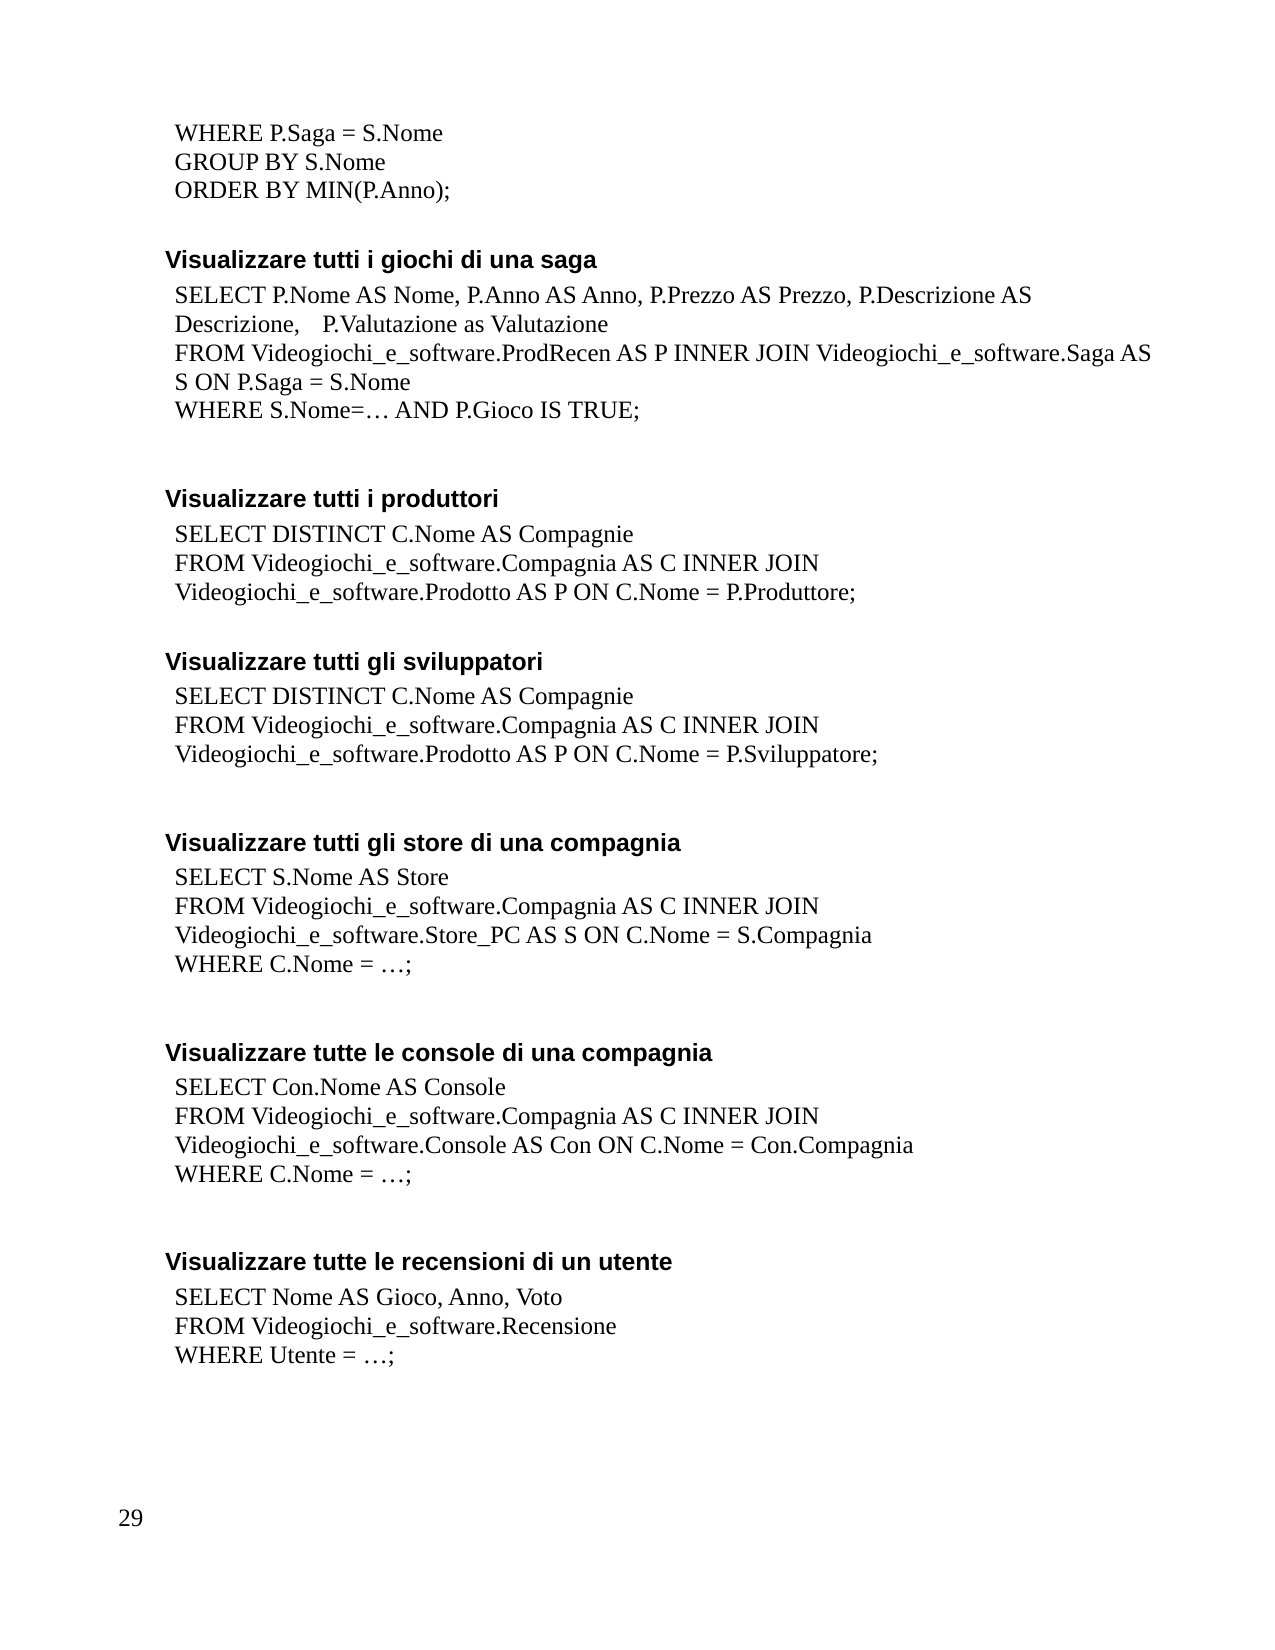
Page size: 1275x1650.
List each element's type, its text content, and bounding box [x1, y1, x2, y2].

text FROM Videogiochi_e_software.Compagnia AS C INNER JOIN Videogiochi_e_software.Console AS Con ON C.Nome = Con.Compagnia [174, 1101, 1157, 1159]
subtitle Visualizzare tutte le recensioni di un utente [165, 1247, 1157, 1276]
text FROM Videogiochi_e_software.Compagnia AS C INNER JOIN Videogiochi_e_software.Store_PC AS S ON C.Nome = S.Compagnia [174, 891, 1157, 949]
text SELECT DISTINCT C.Nome AS Compagnie [174, 681, 1157, 710]
text SELECT DISTINCT C.Nome AS Compagnie [174, 519, 1157, 548]
subtitle Visualizzare tutti i giochi di una saga [165, 246, 1157, 274]
text WHERE S.Nome=… AND P.Gioco IS TRUE; [174, 395, 1157, 424]
subtitle Visualizzare tutti i produttori [165, 484, 1157, 513]
text SELECT S.Nome AS Store [174, 862, 1157, 891]
text GROUP BY S.Nome [174, 147, 1157, 176]
text FROM Videogiochi_e_software.Compagnia AS C INNER JOIN Videogiochi_e_software.Prodotto AS P ON C.Nome = P.Sviluppatore; [174, 710, 1157, 768]
text SELECT Nome AS Gioco, Anno, Voto [174, 1282, 1157, 1311]
text WHERE P.Saga = S.Nome [174, 118, 1157, 147]
text WHERE C.Nome = …; [174, 949, 1157, 977]
text FROM Videogiochi_e_software.Compagnia AS C INNER JOIN Videogiochi_e_software.Prodotto AS P ON C.Nome = P.Produttore; [174, 548, 1157, 605]
text FROM Videogiochi_e_software.ProdRecen AS P INNER JOIN Videogiochi_e_software.Saga AS S ON P.Saga = S.Nome [174, 338, 1157, 395]
subtitle Visualizzare tutte le console di una compagnia [165, 1038, 1157, 1066]
text FROM Videogiochi_e_software.Recensione [174, 1311, 1157, 1340]
text SELECT P.Nome AS Nome, P.Anno AS Anno, P.Prezzo AS Prezzo, P.Descrizione AS Descrizione, P.Valutazione as Valutazione [174, 280, 1157, 338]
text ORDER BY MIN(P.Anno); [174, 176, 1157, 204]
text WHERE Utente = …; [174, 1340, 1157, 1368]
subtitle Visualizzare tutti gli store di una compagnia [165, 828, 1157, 856]
text WHERE C.Nome = …; [174, 1159, 1157, 1187]
subtitle Visualizzare tutti gli sviluppatori [165, 647, 1157, 675]
text SELECT Con.Nome AS Console [174, 1072, 1157, 1101]
